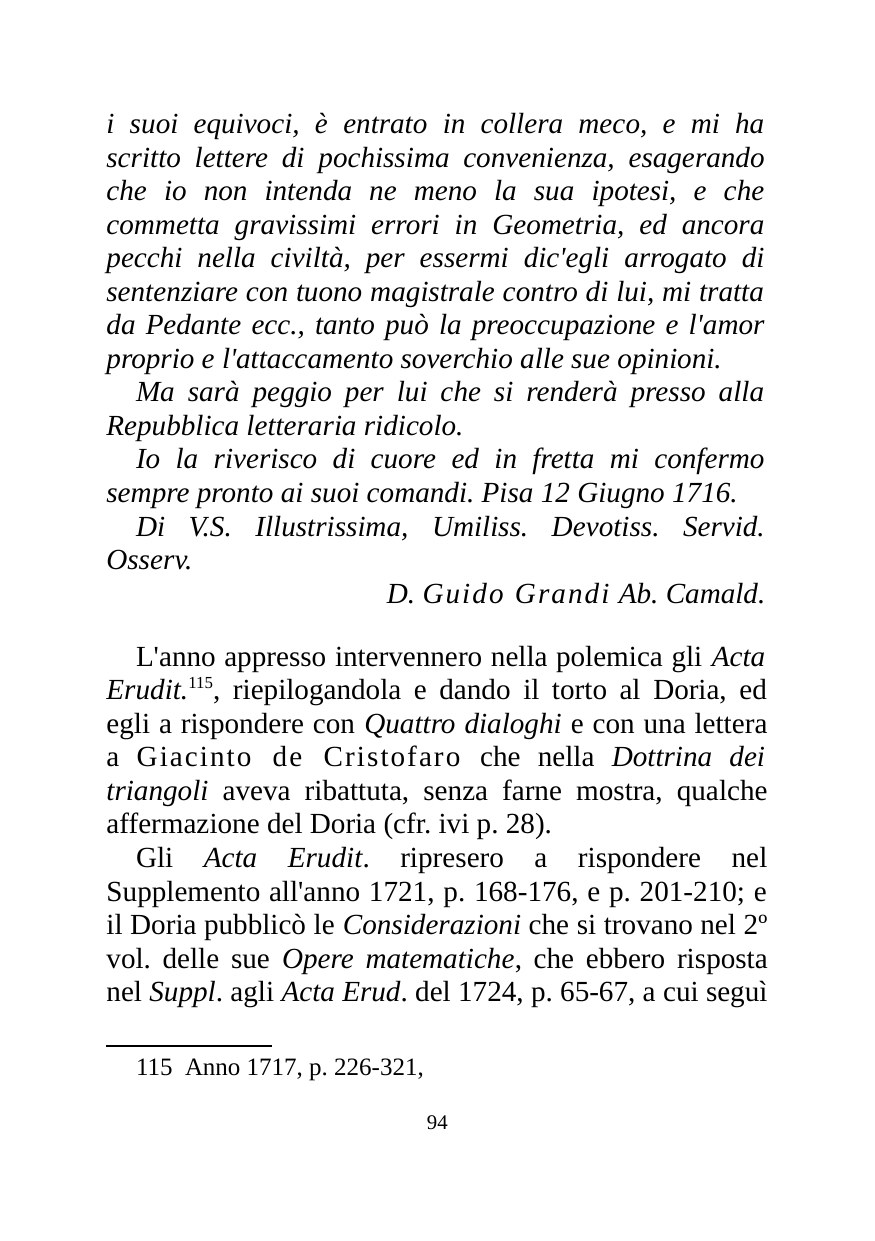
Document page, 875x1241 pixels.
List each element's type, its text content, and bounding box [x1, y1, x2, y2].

text D. Guido Grandi Ab. Camald. [106, 576, 768, 609]
text Anno 1717, p. 226-321, [106, 1052, 768, 1080]
text Gli Acta Erudit. ripresero a rispondere nel Supplemento all'anno 1721, p. 168-176, e p. 201-210; e il Doria pubblicò le Considerazioni che si trovano nel 2º vol. delle sue Opere matematiche, che ebbero risposta nel Suppl. agli Acta Erud. del 1724, p. 65-67, a cui seguì [106, 840, 768, 1008]
text L'anno appresso intervennero nella polemica gli Acta Erudit., riepilogandola e dando il torto al Doria, ed egli a rispondere con Quattro dialoghi e con una lettera a Giacinto de Cristofaro che nella Dottrina dei triangoli aveva ribattuta, senza farne mostra, qualche affermazione del Doria (cfr. ivi p. 28). [106, 639, 768, 840]
text Io la riverisco di cuore ed in fretta mi confermo sempre pronto ai suoi comandi. Pisa 12 Giugno 1716. [106, 442, 768, 509]
text Ma sarà peggio per lui che si renderà presso alla Repubblica letteraria ridicolo. [106, 374, 768, 442]
text Di V.S. Illustrissima, Umiliss. Devotiss. Servid. Osserv. [106, 509, 768, 576]
text i suoi equivoci, è entrato in collera meco, e mi ha scritto lettere di pochissima convenienza, esagerando che io non intenda ne meno la sua ipotesi, e che commetta gravissimi errori in Geometria, ed ancora pecchi nella civiltà, per essermi dic'egli arrogato di sentenziare con tuono magistrale contro di lui, mi tratta da Pedante ecc., tanto può la preoccupazione e l'amor proprio e l'attaccamento soverchio alle sue opinioni. [106, 106, 768, 374]
